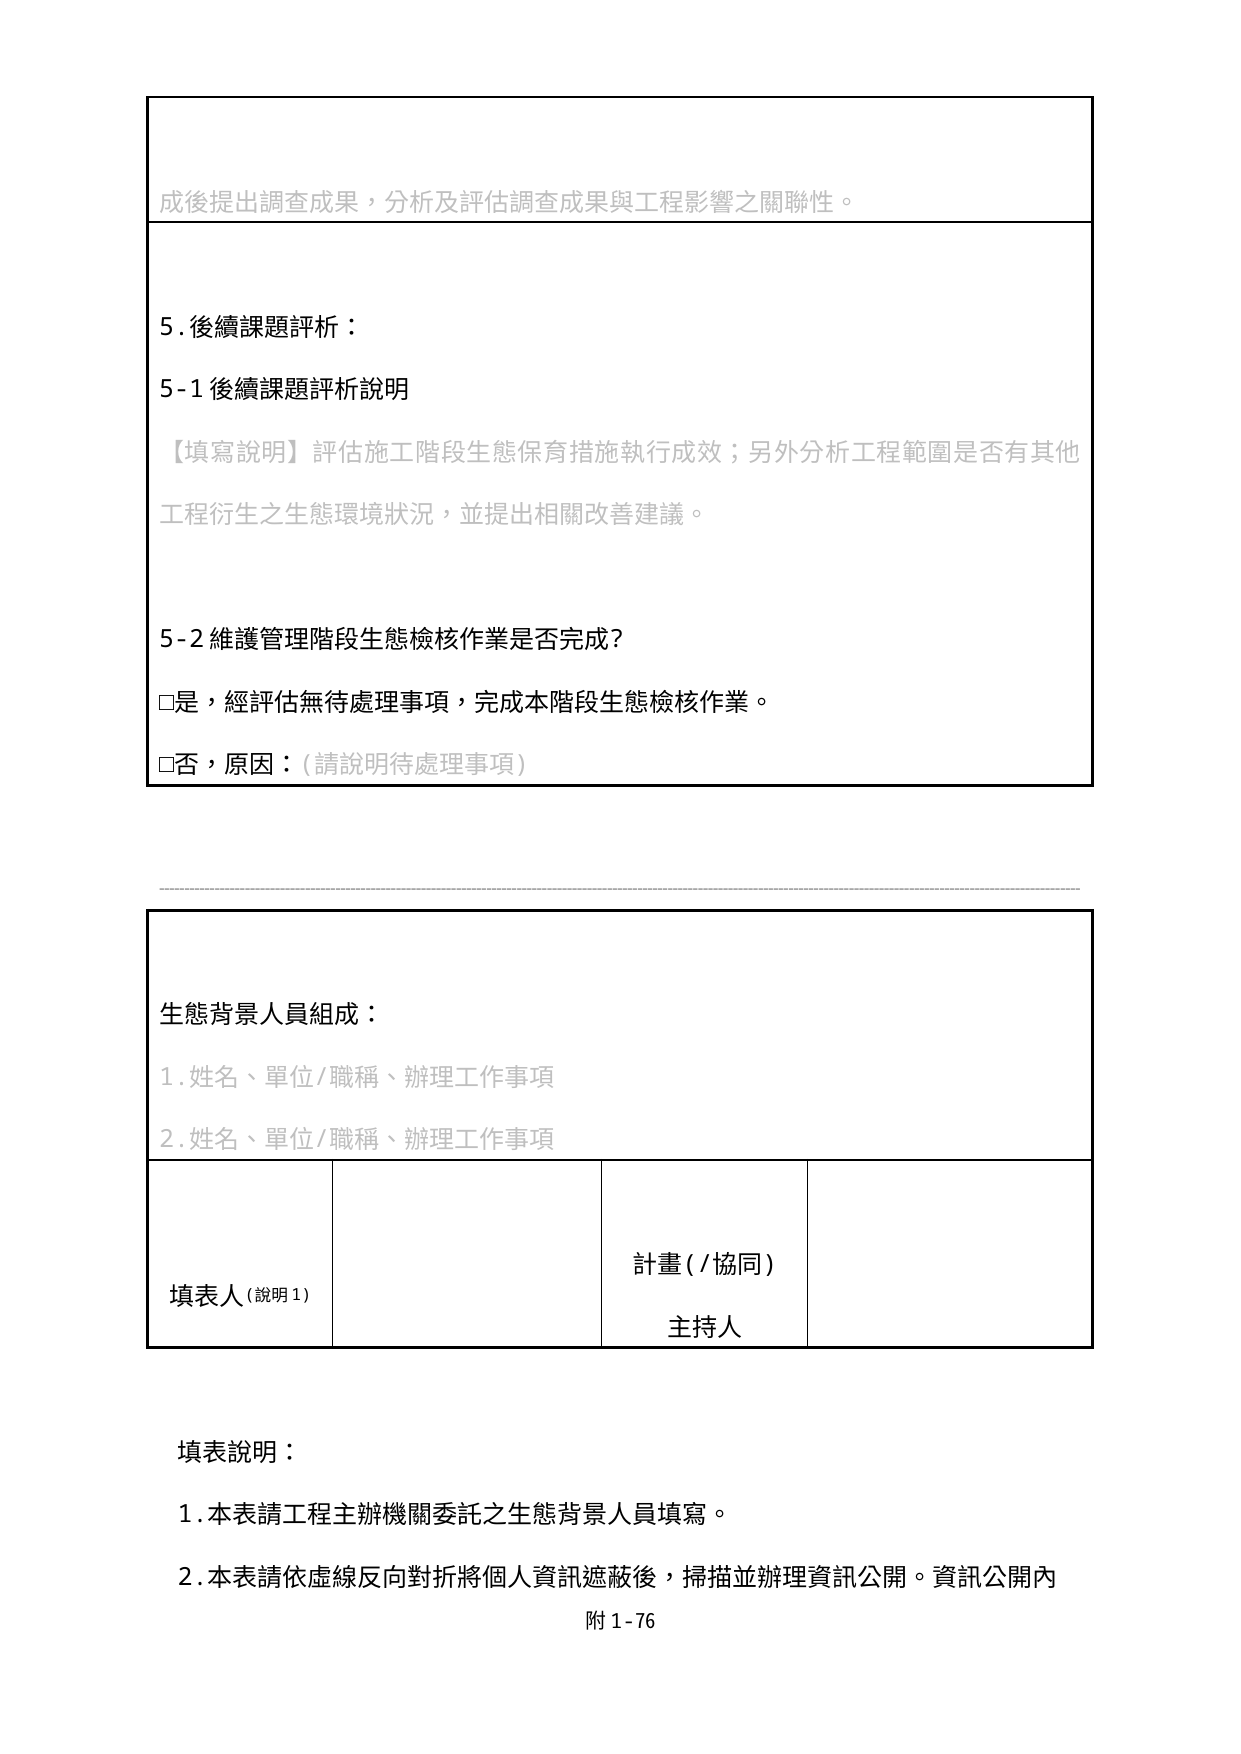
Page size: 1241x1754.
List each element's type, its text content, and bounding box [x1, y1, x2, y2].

table_cell 生態背景人員組成： 1.姓名、單位/職稱、辦理工作事項 2.姓名、單位/職稱、辦理工作事項 [149, 912, 1091, 1159]
text 2.本表請依虛線反向對折將個人資訊遮蔽後，掃描並辦理資訊公開。資訊公開內 [177, 1534, 1063, 1596]
table_cell 計畫(/協同) 主持人 [602, 1161, 807, 1346]
text 填表說明： [177, 1409, 1063, 1471]
table_cell [333, 1161, 601, 1346]
table_cell [808, 1161, 1091, 1346]
table_cell 成後提出調查成果，分析及評估調查成果與工程影響之關聯性。 [149, 98, 1091, 221]
table_cell 5.後續課題評析： 5-1後續課題評析說明 【填寫說明】評估施工階段生態保育措施執行成效；另外分析工程範圍是否有其他工程衍生之生態環境狀況，並提出相關改善建議。 5-2維護管理階段生態檢核作業是否完成? □是，經評估無待處理事項，完成本階段生態檢核作業。 □否，原因：(請說明待處理事項) [149, 223, 1091, 784]
table_cell --------------------------------------------------------------------------------------------------------------------------------------------------------------------------------------- [148, 787, 1093, 909]
table_cell 填表人(說明1) [149, 1161, 332, 1346]
text 1.本表請工程主辦機關委託之生態背景人員填寫。 [177, 1471, 1063, 1534]
